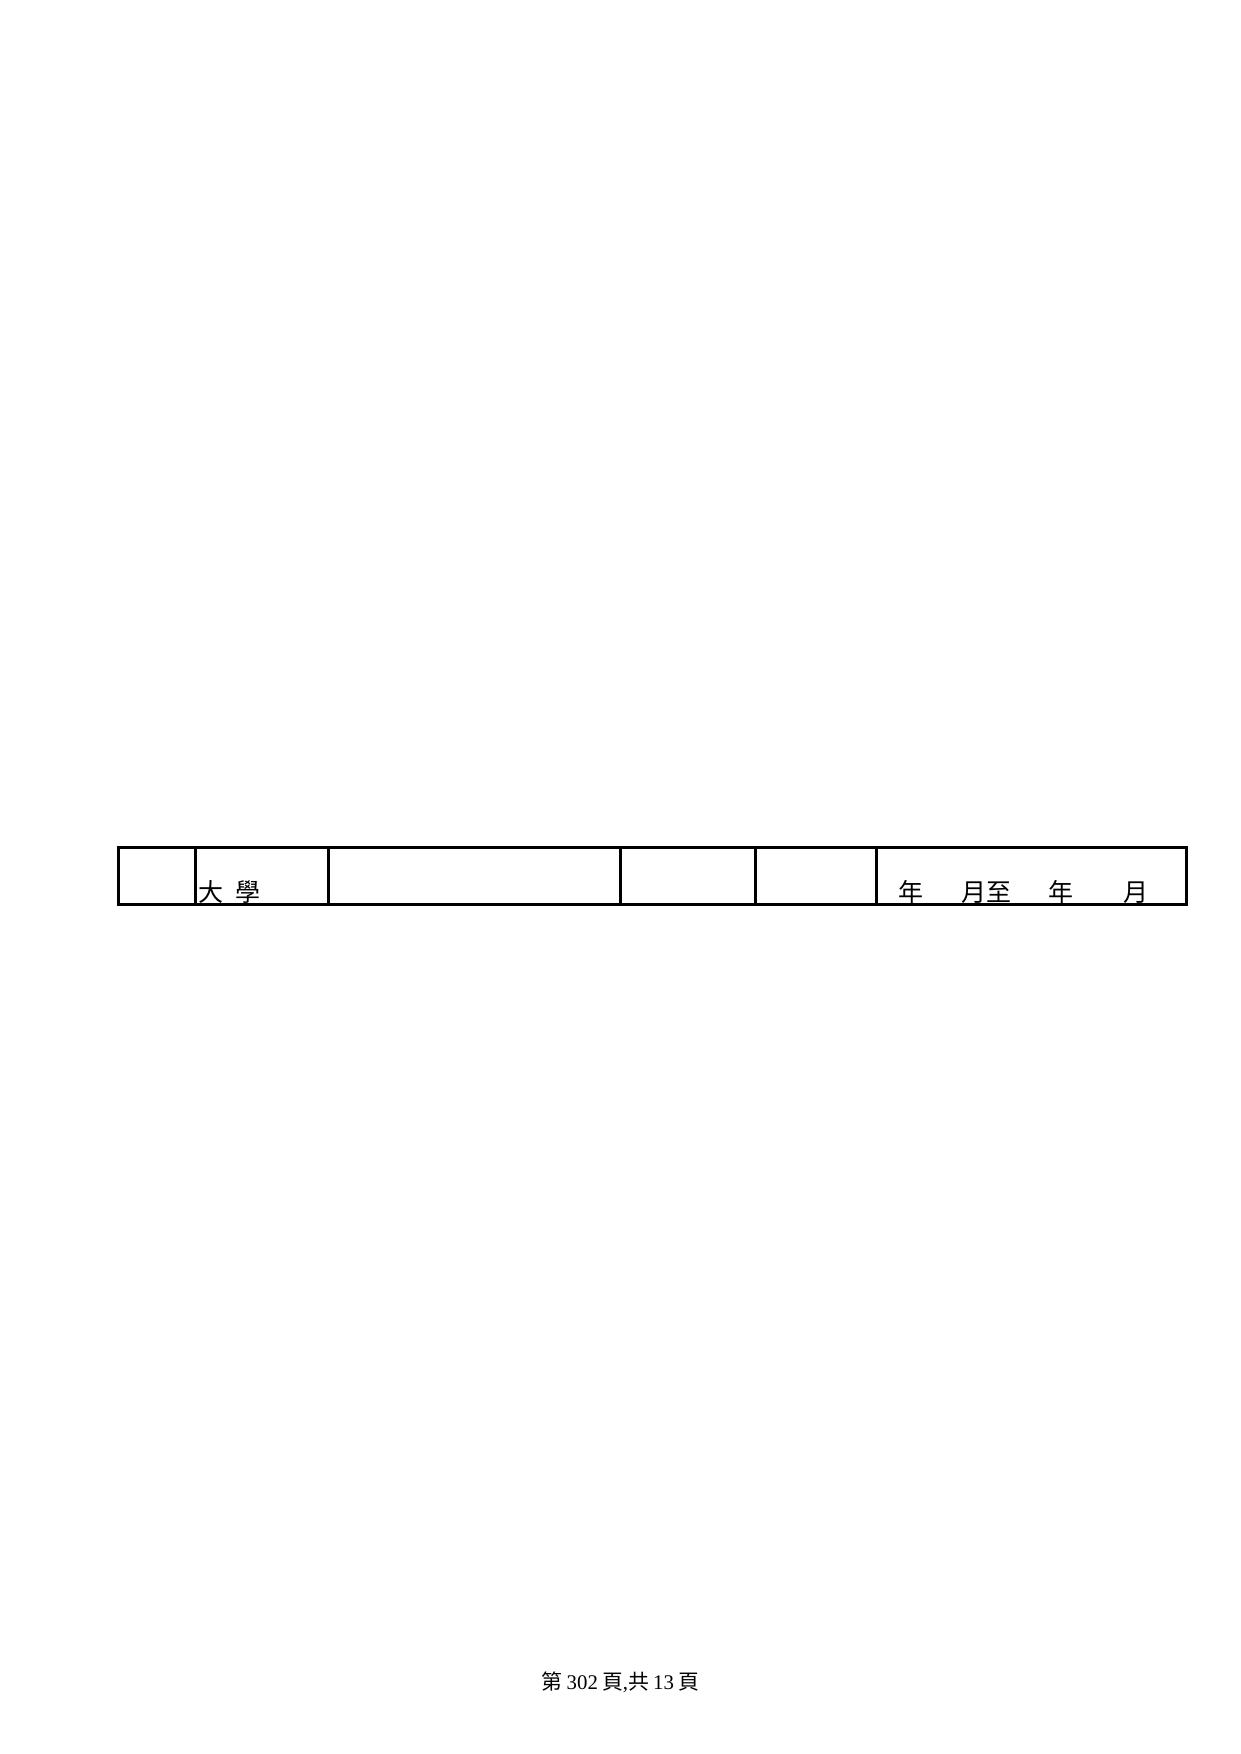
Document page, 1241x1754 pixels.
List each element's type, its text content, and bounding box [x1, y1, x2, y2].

table_cell [757, 849, 875, 903]
table_cell 大 學 [197, 849, 327, 903]
table_cell 學 歷 [120, 849, 194, 903]
table_cell 年 月至 年 月 [878, 849, 1185, 903]
table_cell [330, 849, 619, 903]
table_cell [622, 849, 754, 903]
